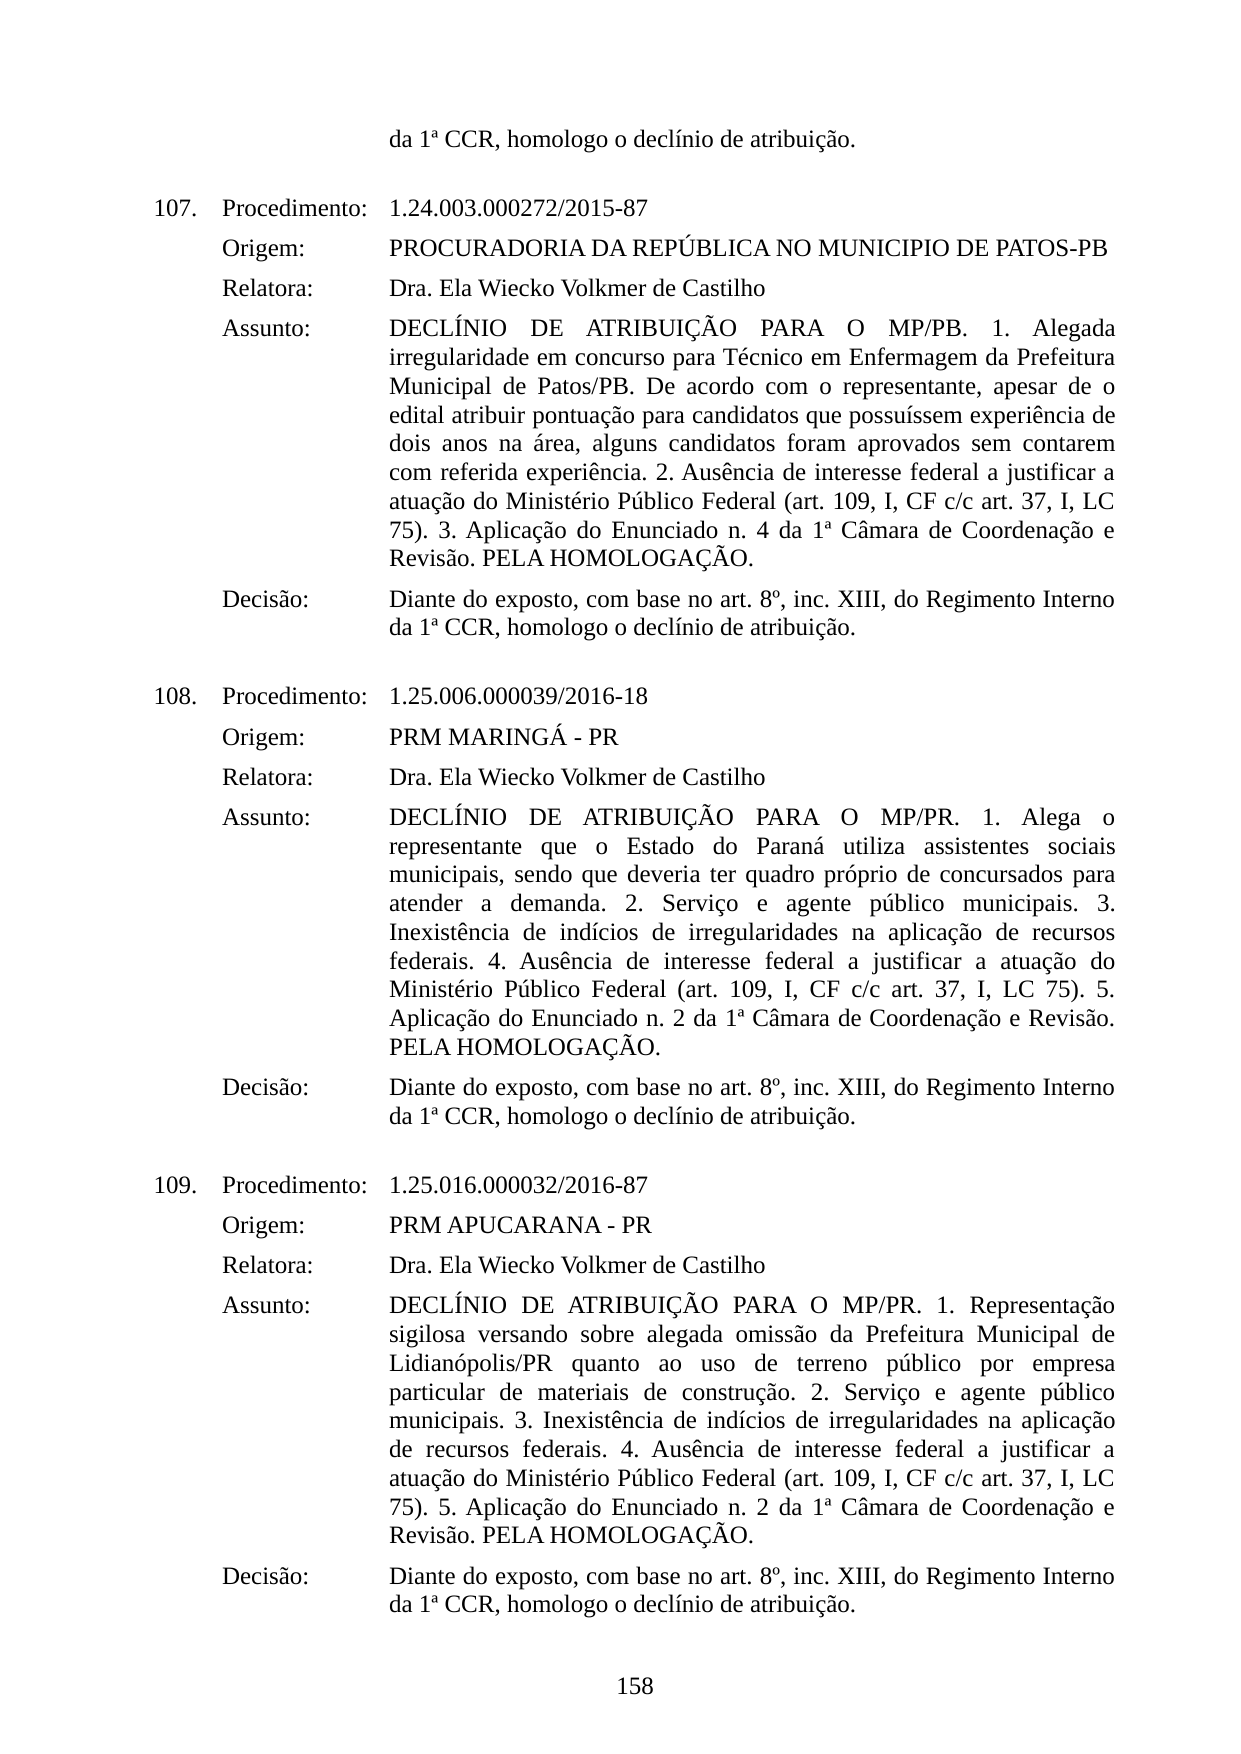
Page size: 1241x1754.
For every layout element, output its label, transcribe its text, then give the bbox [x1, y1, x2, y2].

table_header [216, 118, 383, 158]
table_cell DECLÍNIO DE ATRIBUIÇÃO PARA O MP/PR. 1. Alega o representante que o Estado do Paraná utiliza assistentes sociais municipais, sendo que deveria ter quadro próprio de concursados para atender a demanda. 2. Serviço e agente público municipais. 3. Inexistência de indícios de irregularidades na aplicação de recursos federais. 4. Ausência de interesse federal a justificar a atuação do Ministério Público Federal (art. 109, I, CF c/c art. 37, I, LC 75). 5. Aplicação do Enunciado n. 2 da 1ª Câmara de Coordenação e Revisão. PELA HOMOLOGAÇÃO. [383, 796, 1122, 1066]
table_cell [148, 756, 216, 796]
table_header Decisão: [216, 1555, 383, 1624]
table_cell [148, 796, 216, 1066]
table_header 1.25.006.000039/2016-18 [383, 676, 1122, 716]
table_header da 1ª CCR, homologo o declínio de atribuição. [383, 118, 1122, 158]
table_cell Assunto: [216, 1285, 383, 1555]
table_cell DECLÍNIO DE ATRIBUIÇÃO PARA O MP/PR. 1. Representação sigilosa versando sobre alegada omissão da Prefeitura Municipal de Lidianópolis/PR quanto ao uso de terreno público por empresa particular de materiais de construção. 2. Serviço e agente público municipais. 3. Inexistência de indícios de irregularidades na aplicação de recursos federais. 4. Ausência de interesse federal a justificar a atuação do Ministério Público Federal (art. 109, I, CF c/c art. 37, I, LC 75). 5. Aplicação do Enunciado n. 2 da 1ª Câmara de Coordenação e Revisão. PELA HOMOLOGAÇÃO. [383, 1285, 1122, 1555]
table_cell Relatora: [216, 756, 383, 796]
table_header [148, 118, 216, 158]
table_cell [148, 1285, 216, 1555]
table_header Procedimento: [216, 676, 383, 716]
table_header Diante do exposto, com base no art. 8º, inc. XIII, do Regimento Interno da 1ª CCR, homologo o declínio de atribuição. [383, 1555, 1122, 1624]
table_cell Dra. Ela Wiecko Volkmer de Castilho [383, 756, 1122, 796]
table_header Diante do exposto, com base no art. 8º, inc. XIII, do Regimento Interno da 1ª CCR, homologo o declínio de atribuição. [383, 1066, 1122, 1135]
table_cell DECLÍNIO DE ATRIBUIÇÃO PARA O MP/PB. 1. Alegada irregularidade em concurso para Técnico em Enfermagem da Prefeitura Municipal de Patos/PB. De acordo com o representante, apesar de o edital atribuir pontuação para candidatos que possuíssem experiência de dois anos na área, alguns candidatos foram aprovados sem contarem com referida experiência. 2. Ausência de interesse federal a justificar a atuação do Ministério Público Federal (art. 109, I, CF c/c art. 37, I, LC 75). 3. Aplicação do Enunciado n. 4 da 1ª Câmara de Coordenação e Revisão. PELA HOMOLOGAÇÃO. [383, 308, 1122, 578]
table_cell Assunto: [216, 308, 383, 578]
table_header Decisão: [216, 578, 383, 647]
table_header Diante do exposto, com base no art. 8º, inc. XIII, do Regimento Interno da 1ª CCR, homologo o declínio de atribuição. [383, 578, 1122, 647]
table_cell Origem: [216, 227, 383, 267]
table_cell PRM APUCARANA - PR [383, 1204, 1122, 1244]
table_cell Dra. Ela Wiecko Volkmer de Castilho [383, 1245, 1122, 1285]
table_header [148, 578, 216, 647]
table_header 1.25.016.000032/2016-87 [383, 1164, 1122, 1204]
table_cell [148, 1204, 216, 1244]
table_cell [148, 1245, 216, 1285]
table_cell [148, 716, 216, 756]
table_header [148, 1066, 216, 1135]
table_cell [148, 227, 216, 267]
table_header Procedimento: [216, 187, 383, 227]
table_header 1.24.003.000272/2015-87 [383, 187, 1122, 227]
table_header 107. [148, 187, 216, 227]
table_cell Origem: [216, 1204, 383, 1244]
table_cell Dra. Ela Wiecko Volkmer de Castilho [383, 268, 1122, 308]
table_header 109. [148, 1164, 216, 1204]
table_cell Relatora: [216, 268, 383, 308]
table_cell Origem: [216, 716, 383, 756]
table_header Decisão: [216, 1066, 383, 1135]
table_cell [148, 268, 216, 308]
table_header Procedimento: [216, 1164, 383, 1204]
table_cell PRM MARINGÁ - PR [383, 716, 1122, 756]
table_cell PROCURADORIA DA REPÚBLICA NO MUNICIPIO DE PATOS-PB [383, 227, 1122, 267]
table_header 108. [148, 676, 216, 716]
table_header [148, 1555, 216, 1624]
table_cell [148, 308, 216, 578]
table_cell Assunto: [216, 796, 383, 1066]
table_cell Relatora: [216, 1245, 383, 1285]
